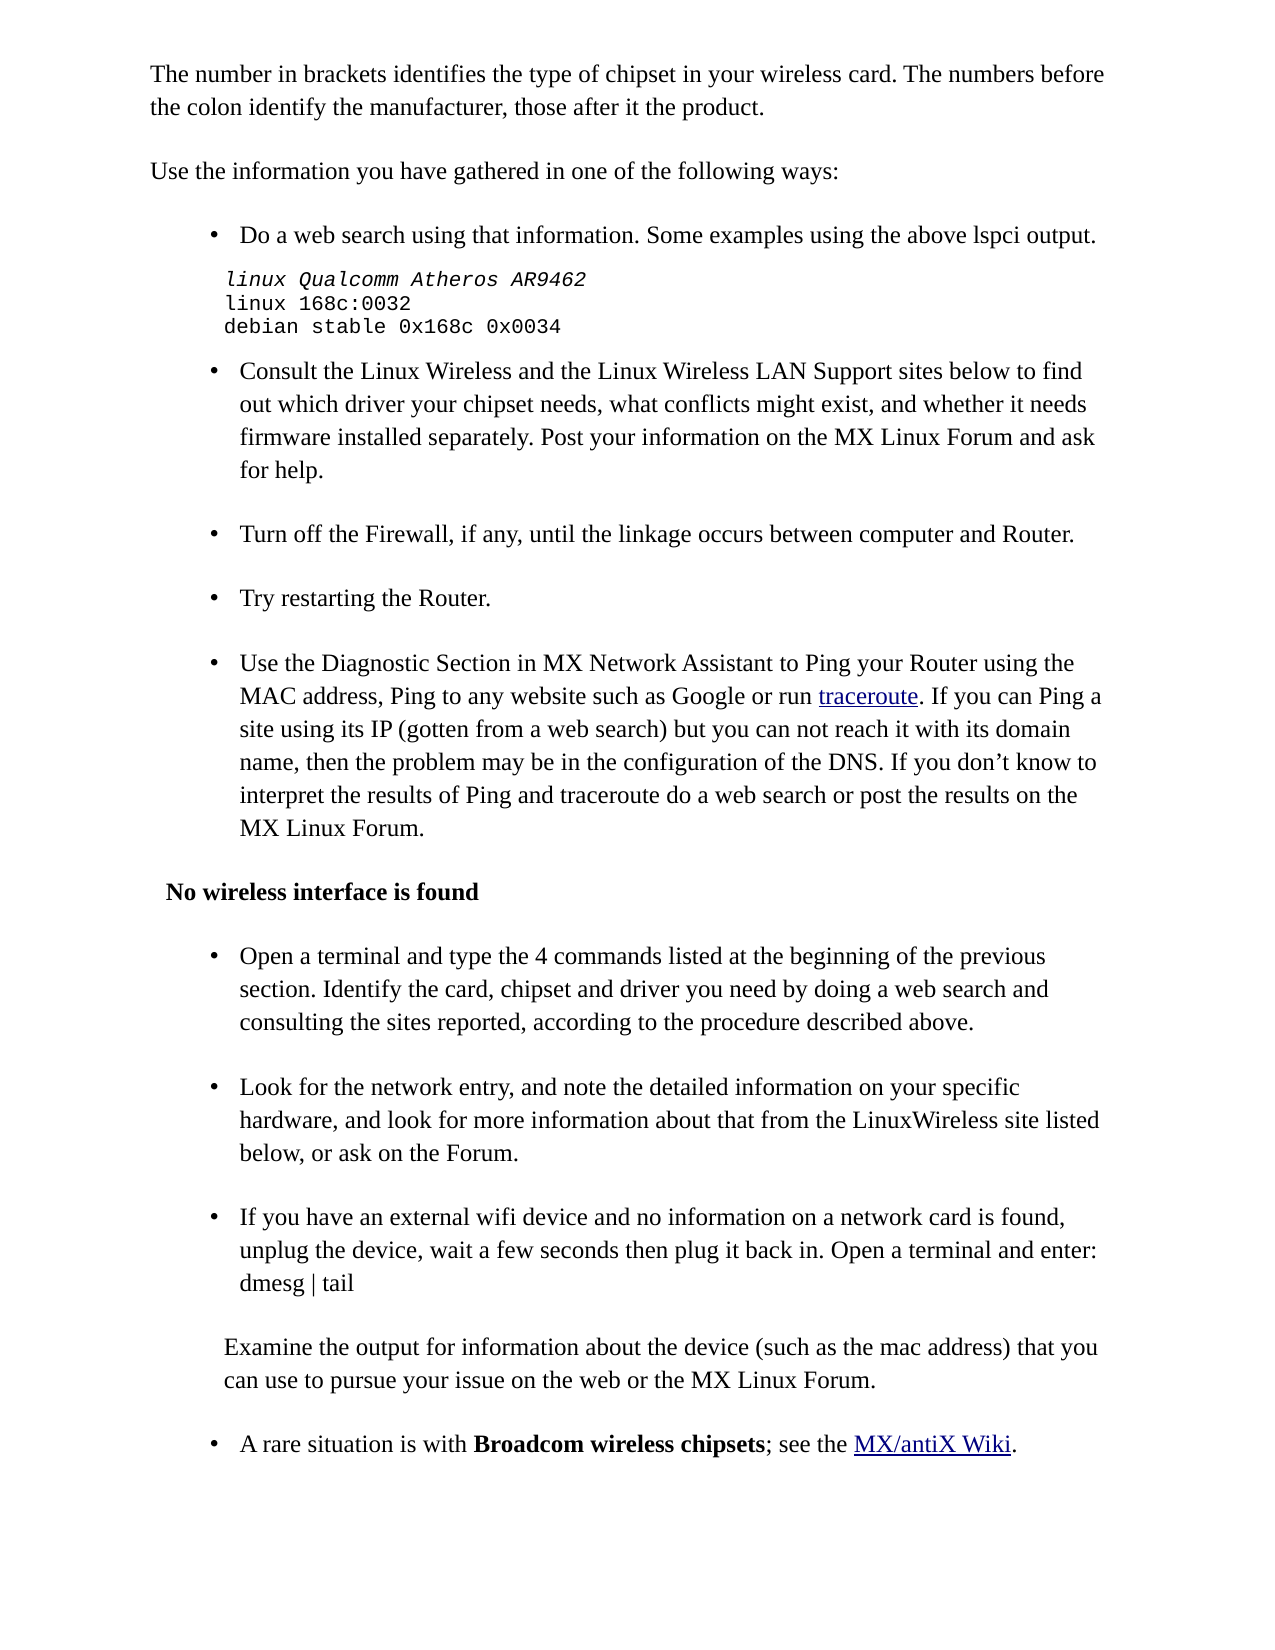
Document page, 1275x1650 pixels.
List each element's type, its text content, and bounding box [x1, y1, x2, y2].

list A rare situation is with Broadcom wireless chipsets; see the MX/antiX Wiki. [210, 1429, 1109, 1458]
list linux 168c:0032 [194, 293, 1125, 317]
list Examine the output for information about the device (such as the mac address) that you can use to pursue your issue on the web or the MX Linux Forum. [194, 1332, 1125, 1394]
list debian stable 0x168c 0x0034 [194, 317, 1125, 340]
list Turn off the Firewall, if any, until the linkage occurs between computer and Router. [210, 519, 1109, 548]
text No wireless interface is found [166, 877, 1109, 906]
text The number in brackets identifies the type of chipset in your wireless card. The numbers before the colon identify the manufacturer, those after it the product. [150, 59, 1125, 121]
list Use the Diagnostic Section in MX Network Assistant to Ping your Router using the MAC address, Ping to any website such as Google or run traceroute. If you can Ping a site using its IP (gotten from a web search) but you can not reach it with its domain name, then the problem may be in the configuration of the DNS. If you don’t know to interpret the results of Ping and traceroute do a web search or post the results on the MX Linux Forum. [210, 648, 1109, 842]
list If you have an external wifi device and no information on a network card is found, unplug the device, wait a few seconds then plug it back in. Open a terminal and enter: dmesg | tail [210, 1202, 1109, 1297]
list linux Qualcomm Atheros AR9462 [194, 269, 1125, 293]
list Try restarting the Router. [210, 583, 1109, 612]
list Look for the network entry, and note the detailed information on your specific hardware, and look for more information about that from the LinuxWireless site listed below, or ask on the Forum. [210, 1072, 1109, 1166]
list Open a terminal and type the 4 commands listed at the beginning of the previous section. Identify the card, chipset and driver you need by doing a web search and consulting the sites reported, according to the procedure described above. [210, 941, 1109, 1036]
list Consult the Linux Wireless and the Linux Wireless LAN Support sites below to find out which driver your chipset needs, what conflicts might exist, and whether it needs firmware installed separately. Post your information on the MX Linux Forum and ask for help. [210, 356, 1109, 484]
list Do a web search using that information. Some examples using the above lspci output. [210, 221, 1109, 249]
text Use the information you have gathered in one of the following ways: [150, 156, 1125, 185]
